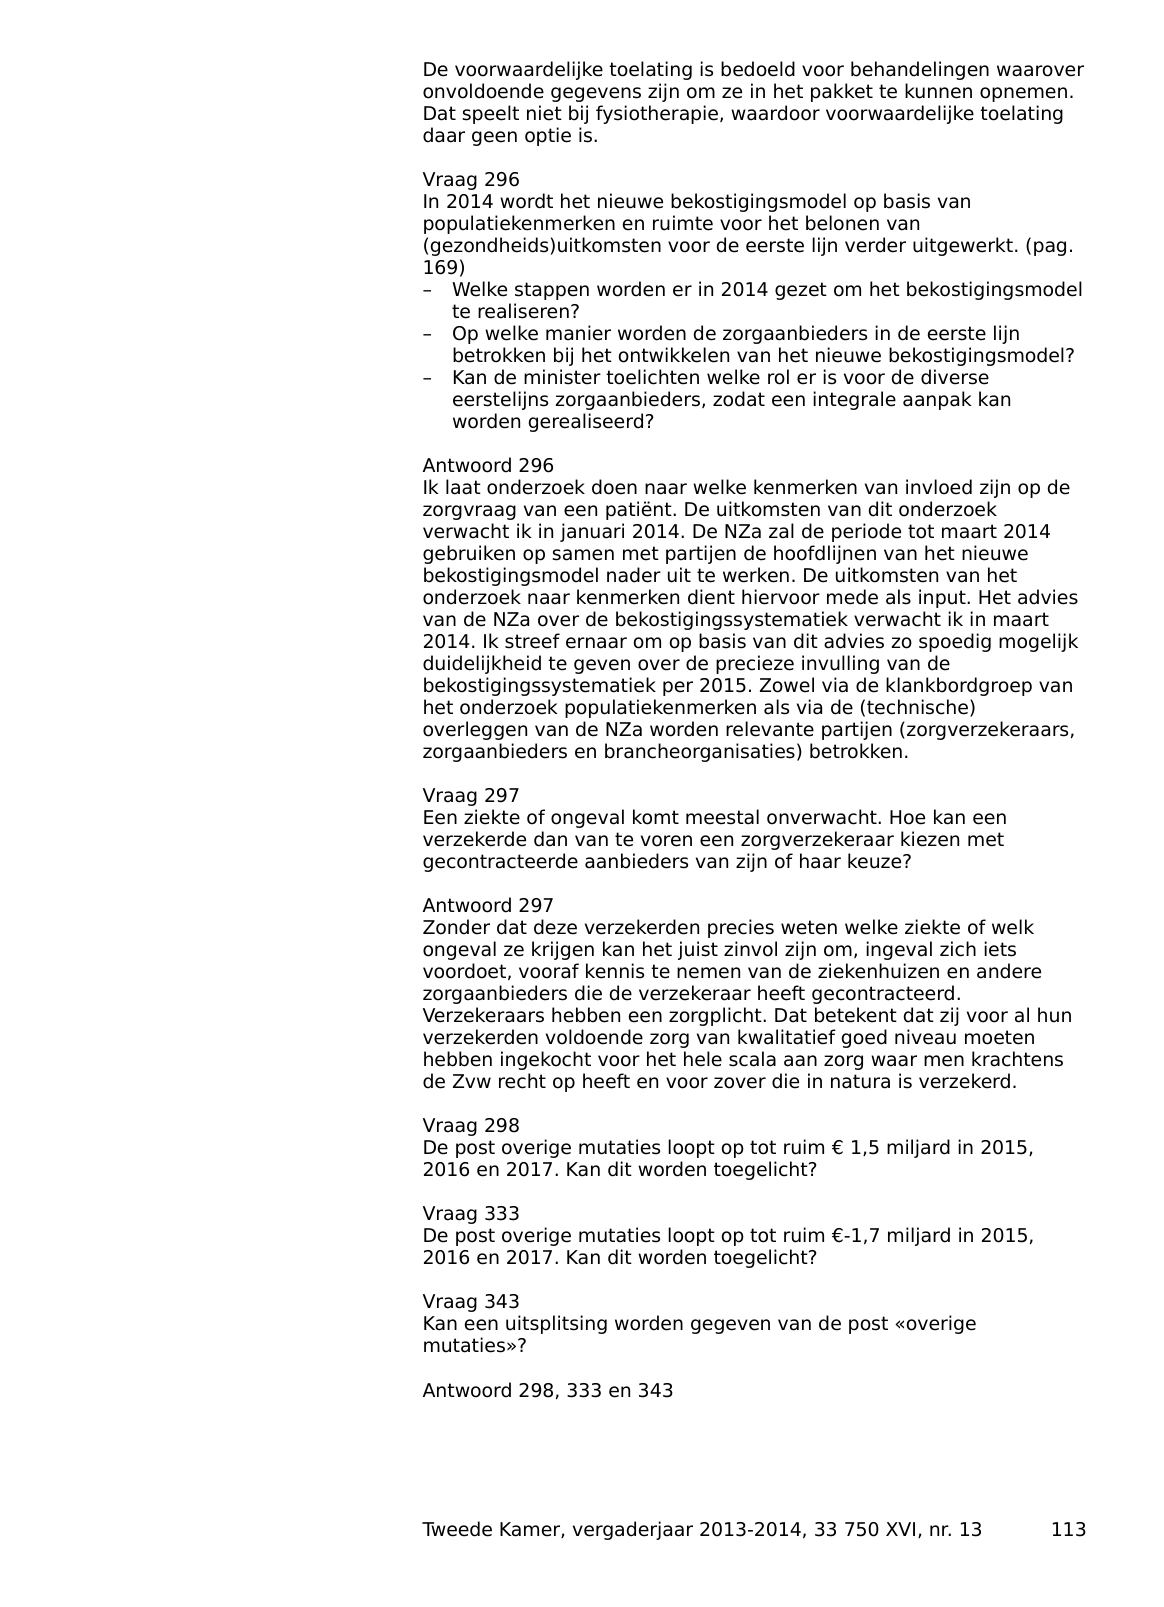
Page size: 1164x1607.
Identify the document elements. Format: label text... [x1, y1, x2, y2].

text – Welke stappen worden er in 2014 gezet om het bekostigingsmodel te realiseren? [422, 279, 1087, 323]
text Ik laat onderzoek doen naar welke kenmerken van invloed zijn op de zorgvraag van een patiënt. De uitkomsten van dit onderzoek verwacht ik in januari 2014. De NZa zal de periode tot maart 2014 gebruiken op samen met partijen de hoofdlijnen van het nieuwe bekostigingsmodel nader uit te werken. De uitkomsten van het onderzoek naar kenmerken dient hiervoor mede als input. Het advies van de NZa over de bekostigingssystematiek verwacht ik in maart 2014. Ik streef ernaar om op basis van dit advies zo spoedig mogelijk duidelijkheid te geven over de precieze invulling van de bekostigingssystematiek per 2015. Zowel via de klankbordgroep van het onderzoek populatiekenmerken als via de (technische) overleggen van de NZa worden relevante partijen (zorgverzekeraars, zorgaanbieders en brancheorganisaties) betrokken. [422, 477, 1087, 763]
text Vraag 296 [422, 169, 1087, 191]
text Antwoord 298, 333 en 343 [422, 1379, 1087, 1401]
text Vraag 333 [422, 1203, 1087, 1225]
text In 2014 wordt het nieuwe bekostigingsmodel op basis van populatiekenmerken en ruimte voor het belonen van (gezondheids)uitkomsten voor de eerste lijn verder uitgewerkt. (pag. 169) [422, 191, 1087, 279]
text Vraag 343 [422, 1291, 1087, 1313]
text Vraag 298 [422, 1115, 1087, 1137]
text Zonder dat deze verzekerden precies weten welke ziekte of welk ongeval ze krijgen kan het juist zinvol zijn om, ingeval zich iets voordoet, vooraf kennis te nemen van de ziekenhuizen en andere zorgaanbieders die de verzekeraar heeft gecontracteerd. Verzekeraars hebben een zorgplicht. Dat betekent dat zij voor al hun verzekerden voldoende zorg van kwalitatief goed niveau moeten hebben ingekocht voor het hele scala aan zorg waar men krachtens de Zvw recht op heeft en voor zover die in natura is verzekerd. [422, 917, 1087, 1093]
text De voorwaardelijke toelating is bedoeld voor behandelingen waarover onvoldoende gegevens zijn om ze in het pakket te kunnen opnemen. Dat speelt niet bij fysiotherapie, waardoor voorwaardelijke toelating daar geen optie is. [422, 59, 1087, 147]
text De post overige mutaties loopt op tot ruim € 1,5 miljard in 2015, 2016 en 2017. Kan dit worden toegelicht? [422, 1137, 1087, 1181]
text – Kan de minister toelichten welke rol er is voor de diverse eerstelijns zorgaanbieders, zodat een integrale aanpak kan worden gerealiseerd? [422, 367, 1087, 433]
text De post overige mutaties loopt op tot ruim €-1,7 miljard in 2015, 2016 en 2017. Kan dit worden toegelicht? [422, 1225, 1087, 1269]
text Antwoord 297 [422, 895, 1087, 917]
text Kan een uitsplitsing worden gegeven van de post «overige mutaties»? [422, 1313, 1087, 1357]
text Antwoord 296 [422, 455, 1087, 477]
text – Op welke manier worden de zorgaanbieders in de eerste lijn betrokken bij het ontwikkelen van het nieuwe bekostigingsmodel? [422, 323, 1087, 367]
text Vraag 297 [422, 785, 1087, 807]
text Een ziekte of ongeval komt meestal onverwacht. Hoe kan een verzekerde dan van te voren een zorgverzekeraar kiezen met gecontracteerde aanbieders van zijn of haar keuze? [422, 807, 1087, 873]
